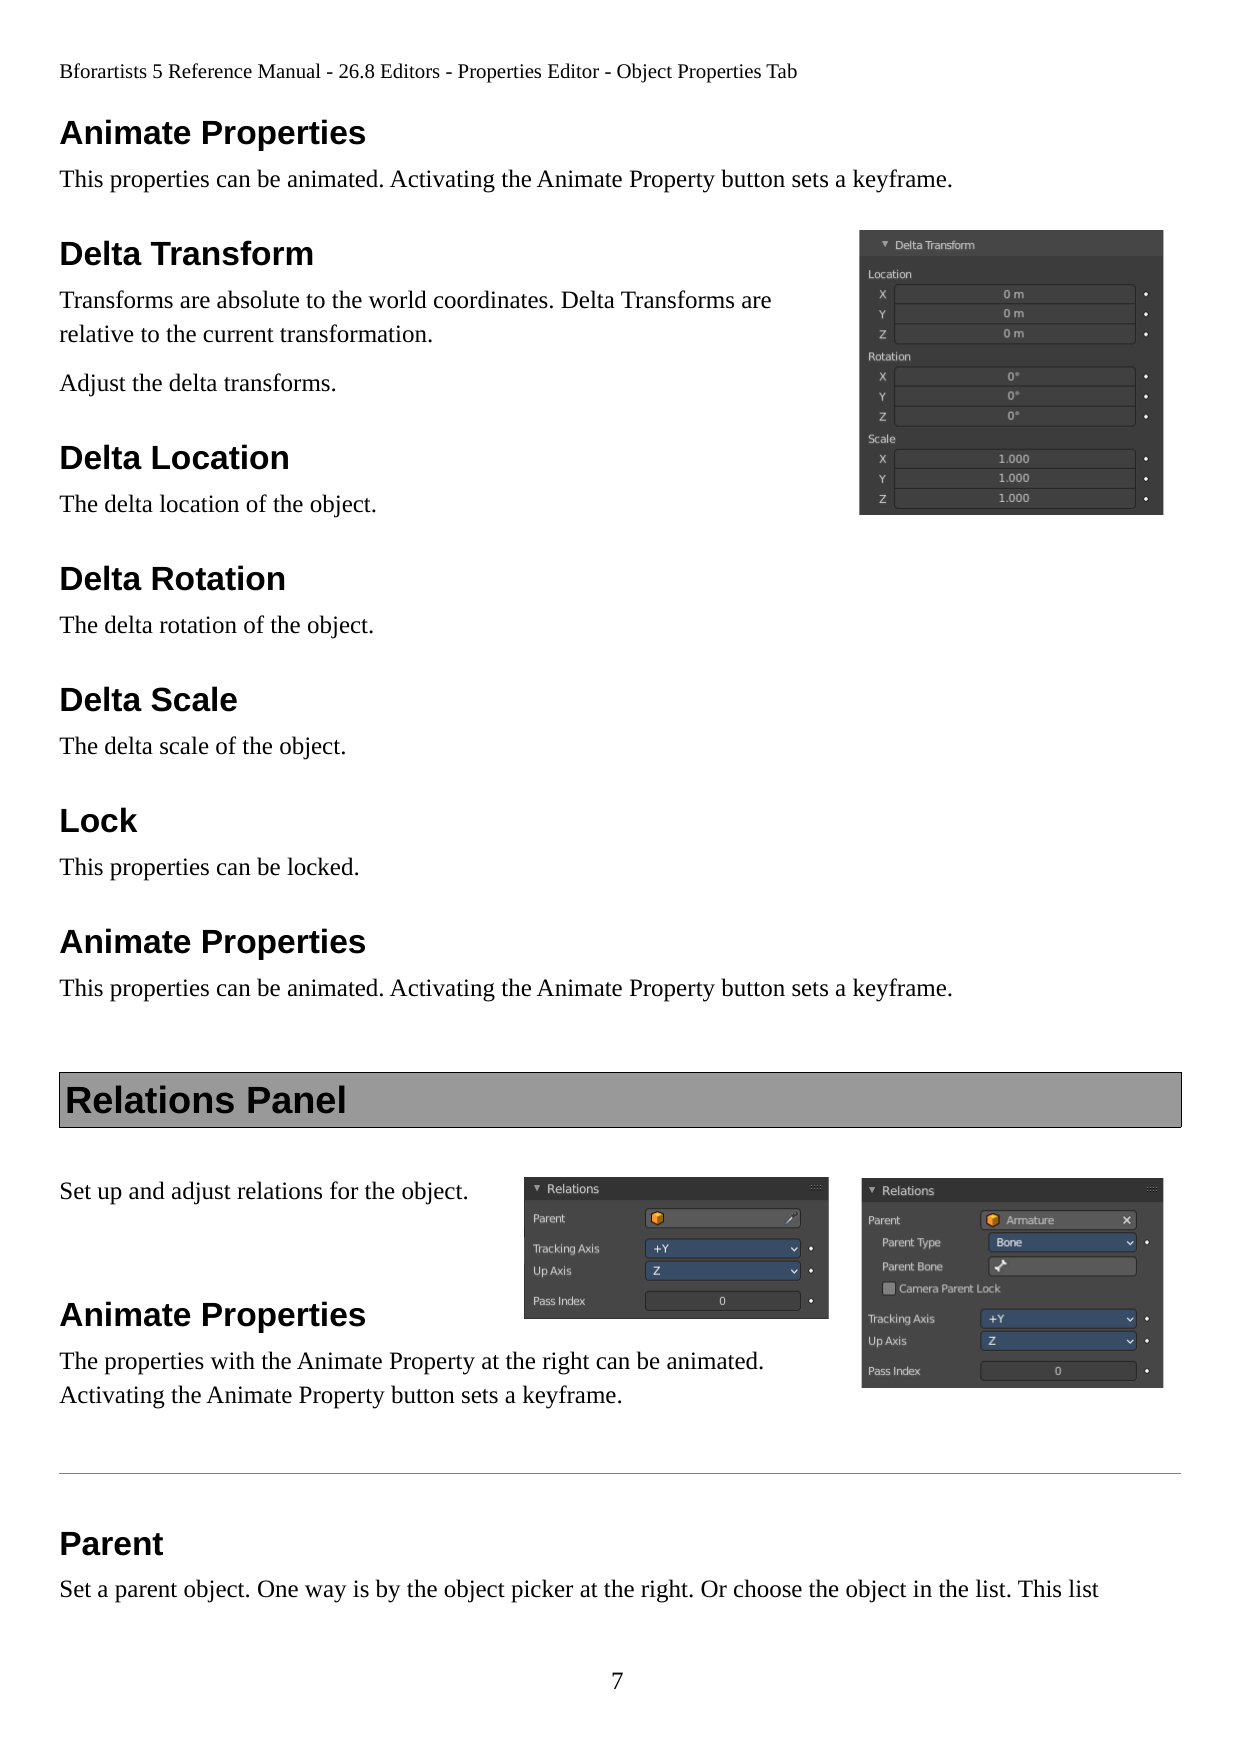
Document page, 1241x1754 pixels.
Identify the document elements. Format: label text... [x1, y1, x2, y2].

subtitle Lock [59, 801, 1181, 840]
picture [861, 1178, 1164, 1388]
text Adjust the delta transforms. [59, 368, 859, 397]
subtitle Animate Properties [59, 922, 1181, 961]
picture [524, 1177, 829, 1319]
text Set a parent object. One way is by the object picker at the right. Or choose the object in the list. This list [59, 1574, 1181, 1603]
text The delta scale of the object. [59, 731, 1181, 760]
text Set up and adjust relations for the object. [59, 1176, 1181, 1205]
subtitle Animate Properties [59, 113, 1181, 151]
text This properties can be animated. Activating the Animate Property button sets a keyframe. [59, 973, 1181, 1002]
subtitle Delta Rotation [59, 559, 1181, 598]
subtitle Delta Scale [59, 680, 1181, 719]
subtitle Delta Transform [59, 234, 859, 272]
subtitle Parent [59, 1523, 1181, 1562]
text The properties with the Animate Property at the right can be animated. Activating the Animate Property button sets a keyframe. [59, 1346, 1181, 1409]
subtitle [1164, 234, 1181, 272]
text This properties can be animated. Activating the Animate Property button sets a keyframe. [59, 164, 1181, 192]
subtitle Delta Location [59, 438, 859, 477]
subtitle Animate Properties [59, 1295, 861, 1334]
subtitle [1164, 438, 1181, 477]
table_header Relations Panel [60, 1073, 1181, 1127]
picture [859, 230, 1164, 515]
text The delta location of the object. [59, 489, 1181, 518]
subtitle [1164, 1295, 1181, 1334]
text Transforms are absolute to the world coordinates. Delta Transforms are relative to the current transformation. [59, 285, 859, 348]
text This properties can be locked. [59, 852, 1181, 881]
text The delta rotation of the object. [59, 610, 1181, 639]
